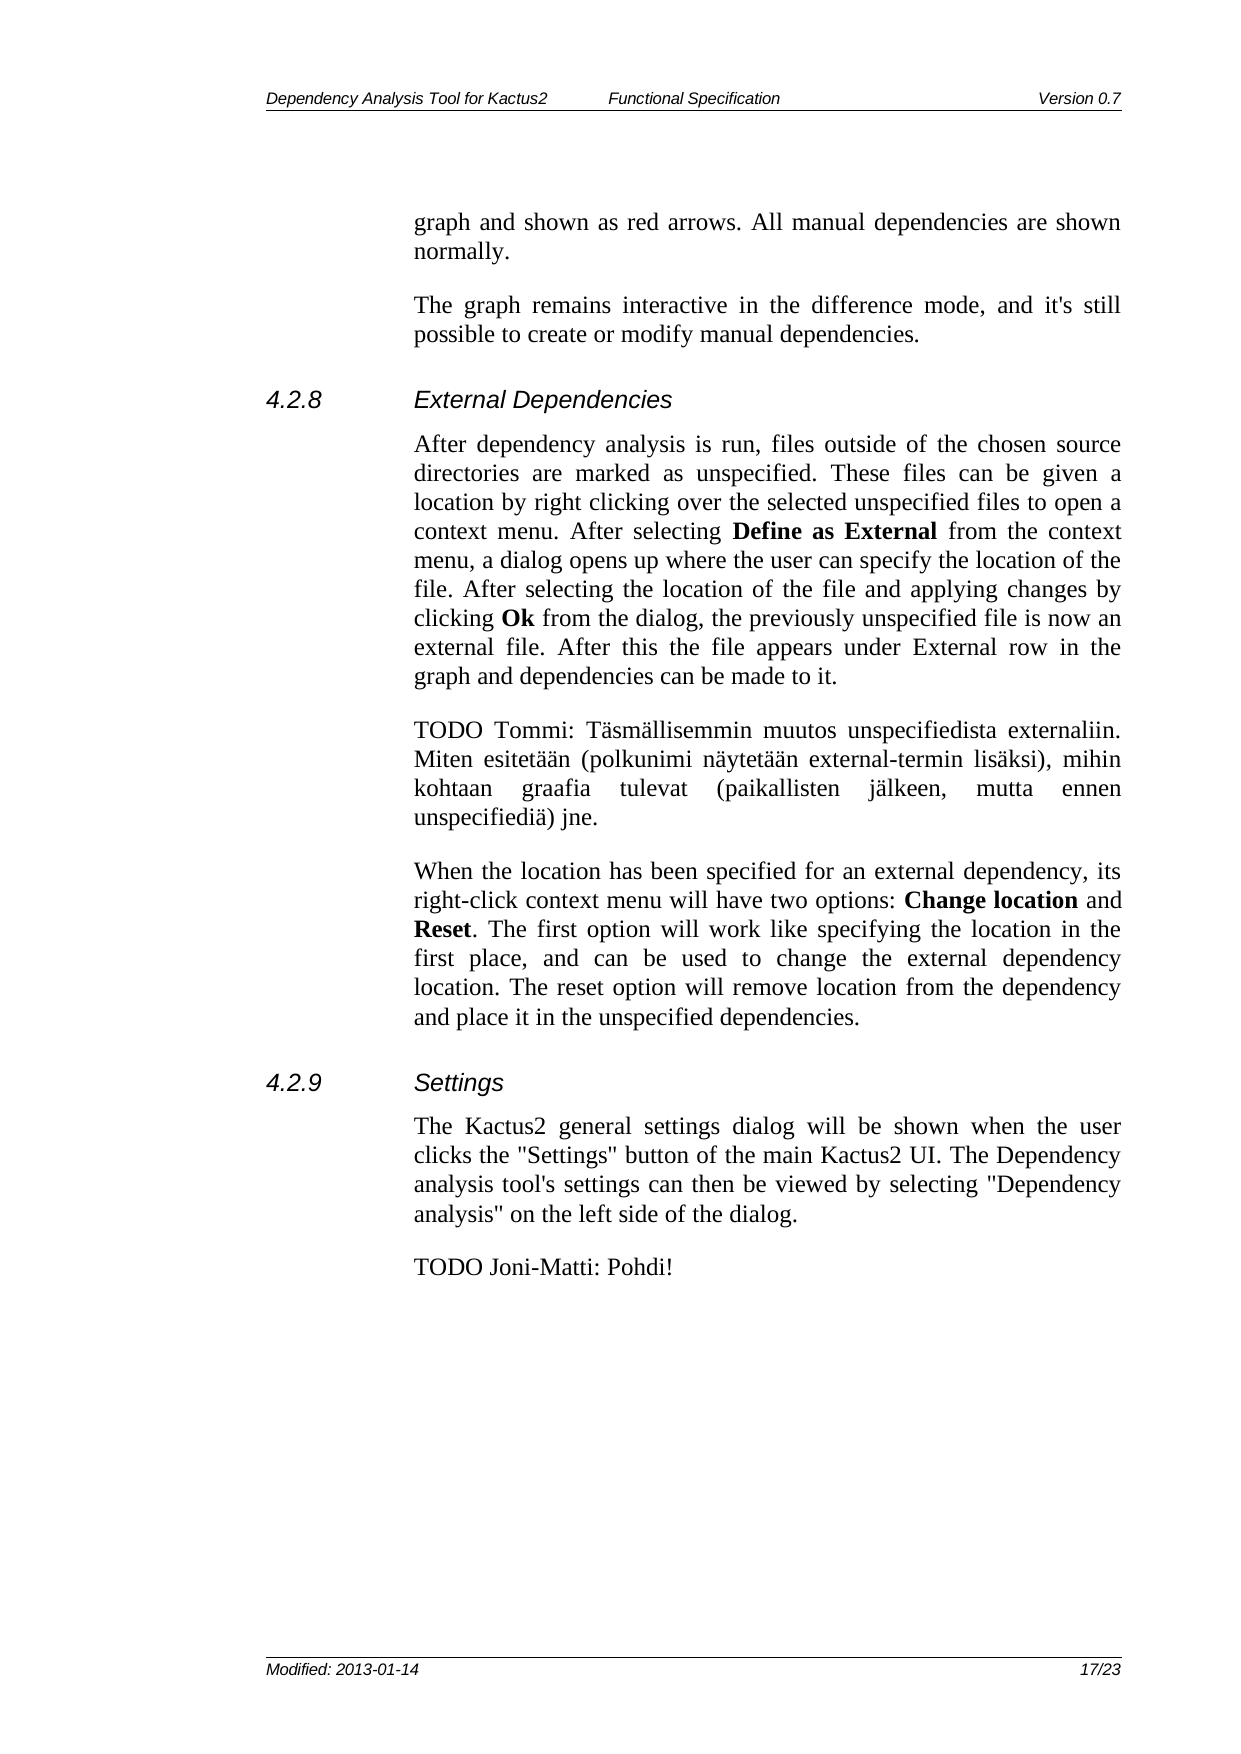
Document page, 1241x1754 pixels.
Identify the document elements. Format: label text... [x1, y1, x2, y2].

text TODO Tommi: Täsmällisemmin muutos unspecifiedista externaliin. Miten esitetään (polkunimi näytetään external-termin lisäksi), mihin kohtaan graafia tulevat (paikallisten jälkeen, mutta ennen unspecifiediä) jne. [413, 715, 1122, 831]
text When the location has been specified for an external dependency, its right-click context menu will have two options: Change location and Reset. The first option will work like specifying the location in the first place, and can be used to change the external dependency location. The reset option will remove location from the dependency and place it in the unspecified dependencies. [413, 856, 1122, 1030]
text TODO Joni-Matti: Pohdi! [413, 1252, 1122, 1281]
text The graph remains interactive in the difference mode, and it's still possible to create or modify manual dependencies. [413, 290, 1122, 348]
text The Kactus2 general settings dialog will be shown when the user clicks the "Settings" button of the main Kactus2 UI. The Dependency analysis tool's settings can then be viewed by selecting "Dependency analysis" on the left side of the dialog. [413, 1111, 1122, 1227]
text After dependency analysis is run, files outside of the chosen source directories are marked as unspecified. These files can be given a location by right clicking over the selected unspecified files to open a context menu. After selecting Define as External from the context menu, a dialog opens up where the user can specify the location of the file. After selecting the location of the file and applying changes by clicking Ok from the dialog, the previously unspecified file is now an external file. After this the file appears under External row in the graph and dependencies can be made to it. [413, 429, 1122, 690]
subtitle Settings [266, 1068, 1122, 1097]
subtitle External Dependencies [266, 385, 1122, 414]
text graph and shown as red arrows. All manual dependencies are shown normally. [413, 207, 1122, 265]
